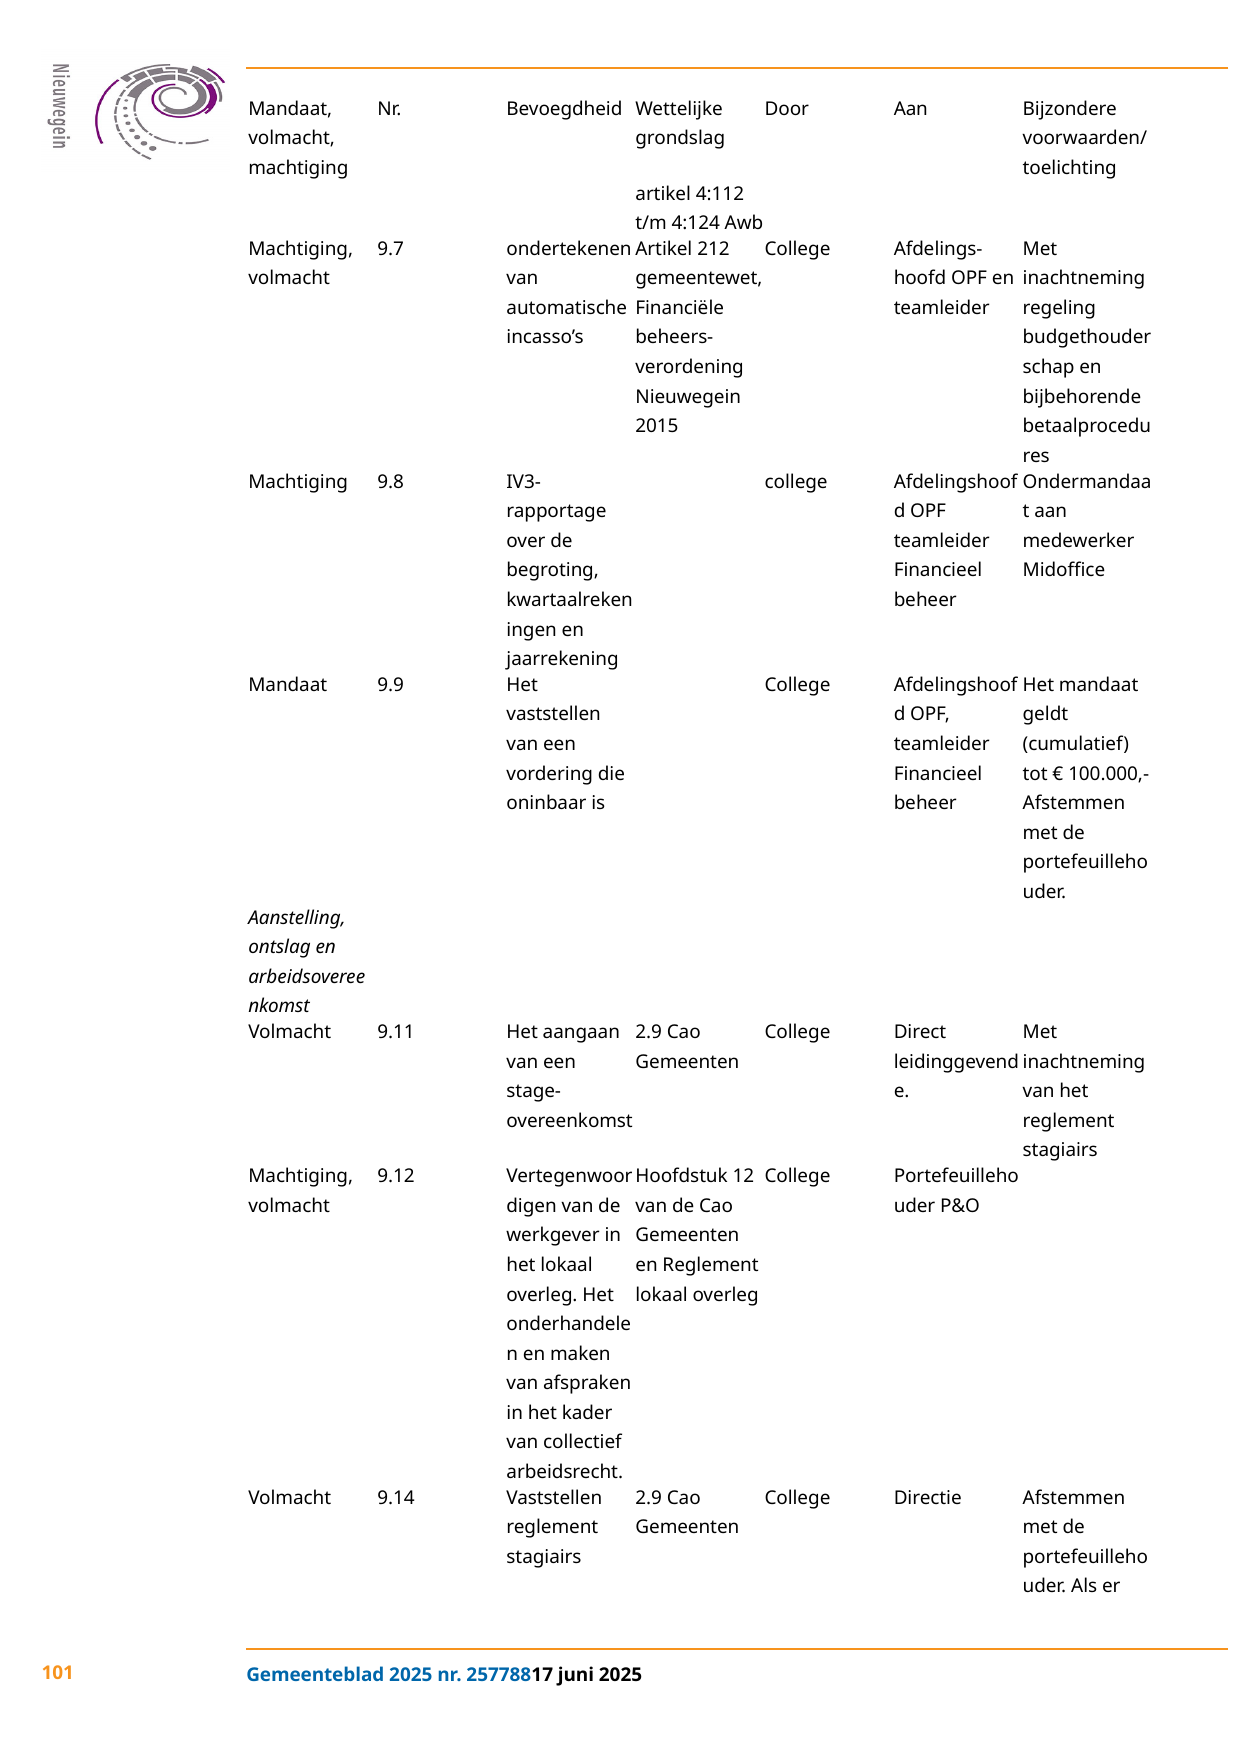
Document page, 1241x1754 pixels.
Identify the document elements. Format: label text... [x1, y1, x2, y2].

table_cell College [764, 1484, 893, 1598]
table_cell 9.9 [377, 671, 506, 904]
table_cell [635, 671, 764, 904]
table_cell College [764, 1163, 893, 1484]
table_cell Directie [894, 1484, 1022, 1598]
table_cell ondertekenen van automatische incasso’s [506, 235, 635, 468]
table_cell Het mandaat geldt (cumulatief) tot € 100.000,- Afstemmen met de portefeuillehouder. [1023, 671, 1152, 904]
table_cell 9.14 [377, 1484, 506, 1598]
table_cell [894, 180, 1022, 235]
table_cell Volmacht [248, 1484, 377, 1598]
table_cell Machtiging [248, 468, 377, 671]
table_cell [377, 180, 506, 235]
table_header Bevoegdheid [506, 95, 635, 180]
table_cell Mandaat [248, 671, 377, 904]
table_cell [506, 904, 635, 1018]
table_cell 2.9 Cao Gemeenten [635, 1484, 764, 1598]
table_cell Machtiging, volmacht [248, 235, 377, 468]
table_cell Afdelingshoofd OPF teamleider Financieel beheer [894, 468, 1022, 671]
table_header Mandaat, volmacht, machtiging [248, 95, 377, 180]
table_header Wettelijke grondslag [635, 95, 764, 180]
table_cell Het aangaan van een stage-overeenkomst [506, 1018, 635, 1162]
table_cell Direct leidinggevende. [894, 1018, 1022, 1162]
table_cell Afstemmen met de portefeuillehouder. Als er [1023, 1484, 1152, 1598]
picture [41, 47, 231, 172]
table_cell college [764, 468, 893, 671]
table_cell Ondermandaat aan medewerker Midoffice [1023, 468, 1152, 671]
table_cell 9.8 [377, 468, 506, 671]
table_cell Vertegenwoordigen van de werkgever in het lokaal overleg. Het onderhandelen en maken van afspraken in het kader van collectief arbeidsrecht. [506, 1163, 635, 1484]
table_cell College [764, 235, 893, 468]
table_cell College [764, 1018, 893, 1162]
table_cell [1023, 904, 1152, 1018]
table_cell Aanstelling, ontslag en arbeidsovereenkomst [248, 904, 377, 1018]
table_cell 9.12 [377, 1163, 506, 1484]
table_cell Portefeuillehouder P&O [894, 1163, 1022, 1484]
table_cell Met inachtneming regeling budgethouderschap en bijbehorende betaalprocedures [1023, 235, 1152, 468]
table_cell Hoofdstuk 12 van de Cao Gemeenten en Reglement lokaal overleg [635, 1163, 764, 1484]
table_header Aan [894, 95, 1022, 180]
table_cell [635, 468, 764, 671]
table_cell Het vaststellen van een vordering die oninbaar is [506, 671, 635, 904]
table_cell Met inachtneming van het reglement stagiairs [1023, 1018, 1152, 1162]
table_cell [1023, 1163, 1152, 1484]
table_cell Machtiging, volmacht [248, 1163, 377, 1484]
table_cell [506, 180, 635, 235]
table_header Bijzondere voorwaarden/toelichting [1023, 95, 1152, 180]
table_cell artikel 4:112 t/m 4:124 Awb [635, 180, 764, 235]
table_cell [248, 180, 377, 235]
table_cell 9.7 [377, 235, 506, 468]
table_cell 9.11 [377, 1018, 506, 1162]
table_cell Vaststellen reglement stagiairs [506, 1484, 635, 1598]
table_cell [764, 180, 893, 235]
table_cell [1023, 180, 1152, 235]
table_cell Afdelingshoofd OPF, teamleider Financieel beheer [894, 671, 1022, 904]
table_cell Artikel 212 gemeentewet, Financiële beheers-verordening Nieuwegein 2015 [635, 235, 764, 468]
table_cell [635, 904, 764, 1018]
table_cell [377, 904, 506, 1018]
table_header Door [764, 95, 893, 180]
table_cell Volmacht [248, 1018, 377, 1162]
table_cell 2.9 Cao Gemeenten [635, 1018, 764, 1162]
table_cell College [764, 671, 893, 904]
table_cell [894, 904, 1022, 1018]
table_header Nr. [377, 95, 506, 180]
table_cell Afdelings-hoofd OPF en teamleider [894, 235, 1022, 468]
table_cell [764, 904, 893, 1018]
table_cell IV3-rapportage over de begroting, kwartaalrekeningen en jaarrekening [506, 468, 635, 671]
